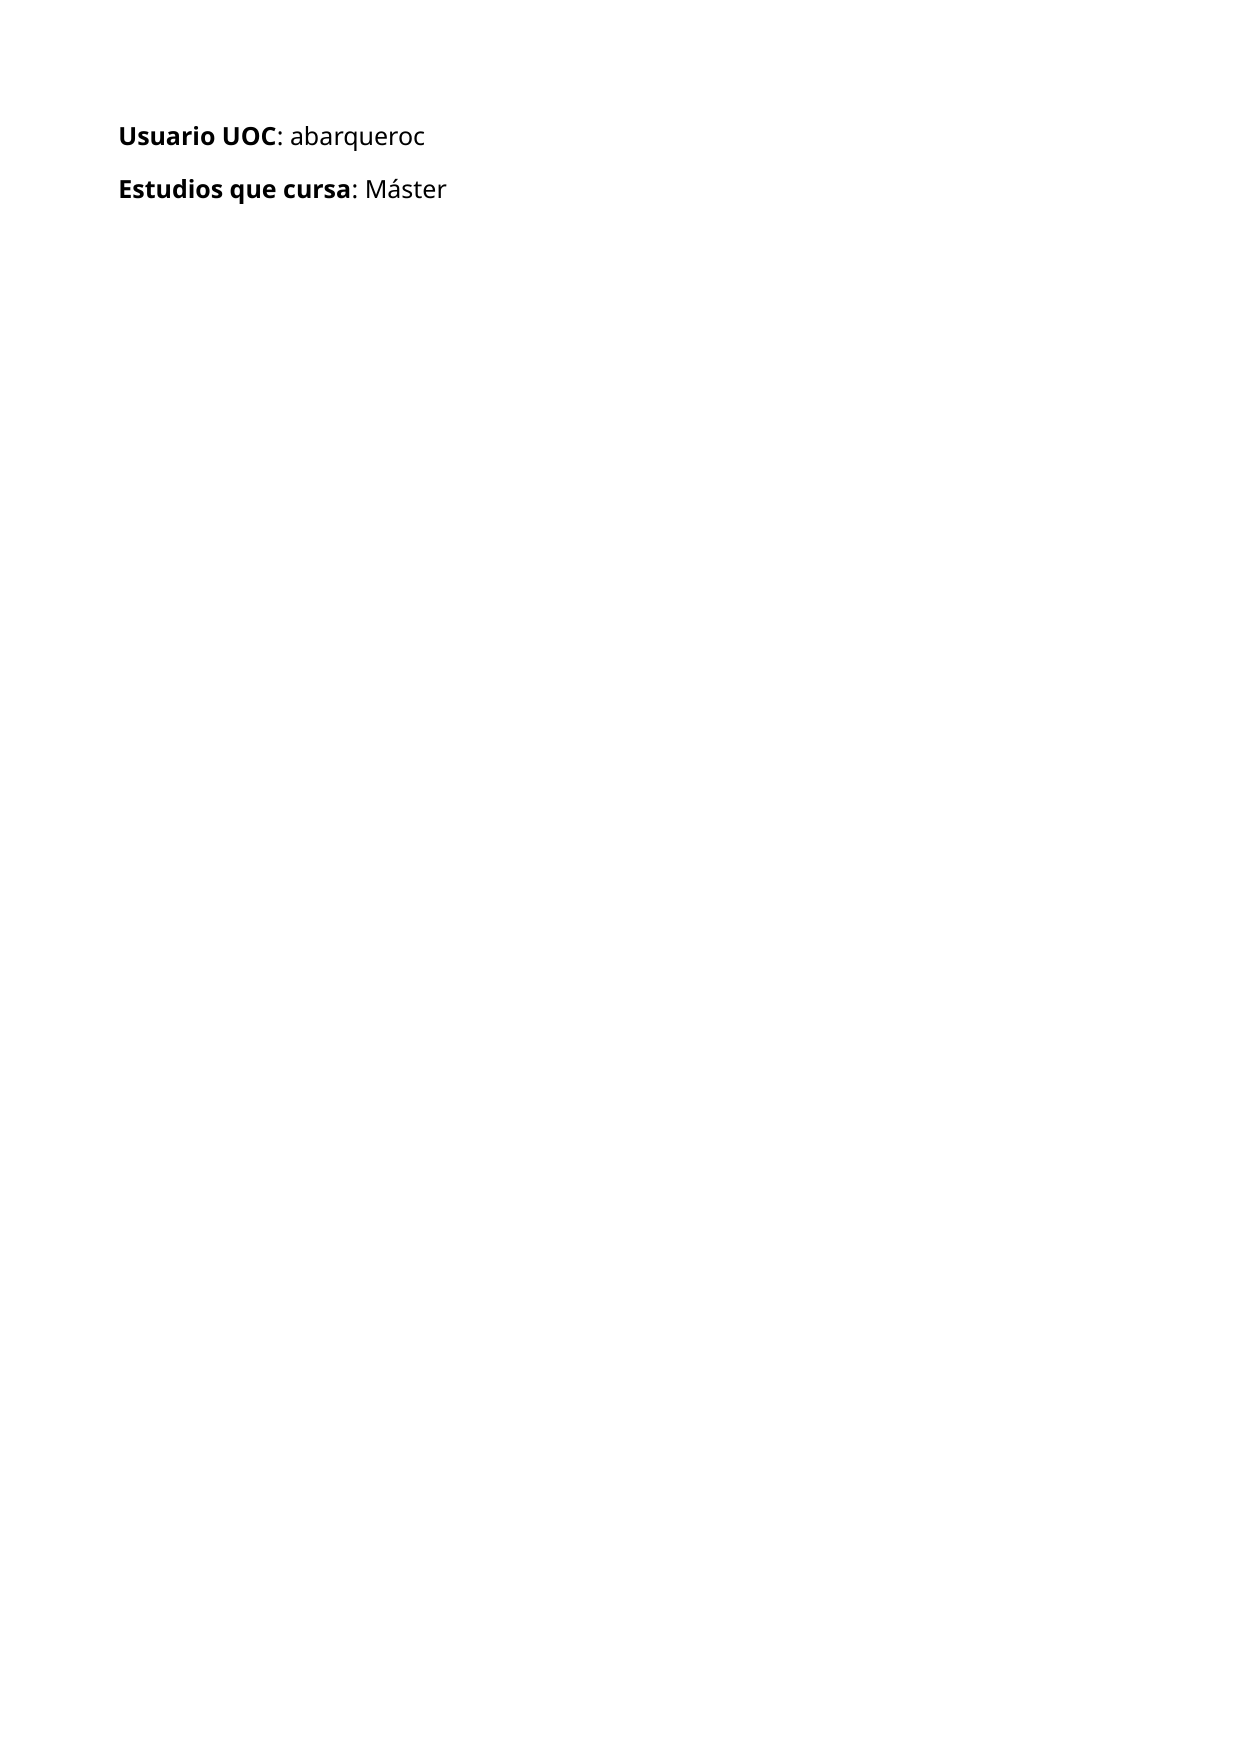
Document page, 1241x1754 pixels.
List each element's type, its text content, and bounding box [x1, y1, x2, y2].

text Usuario UOC: abarqueroc [118, 118, 1122, 152]
text Estudios que cursa: Máster [118, 172, 1122, 206]
